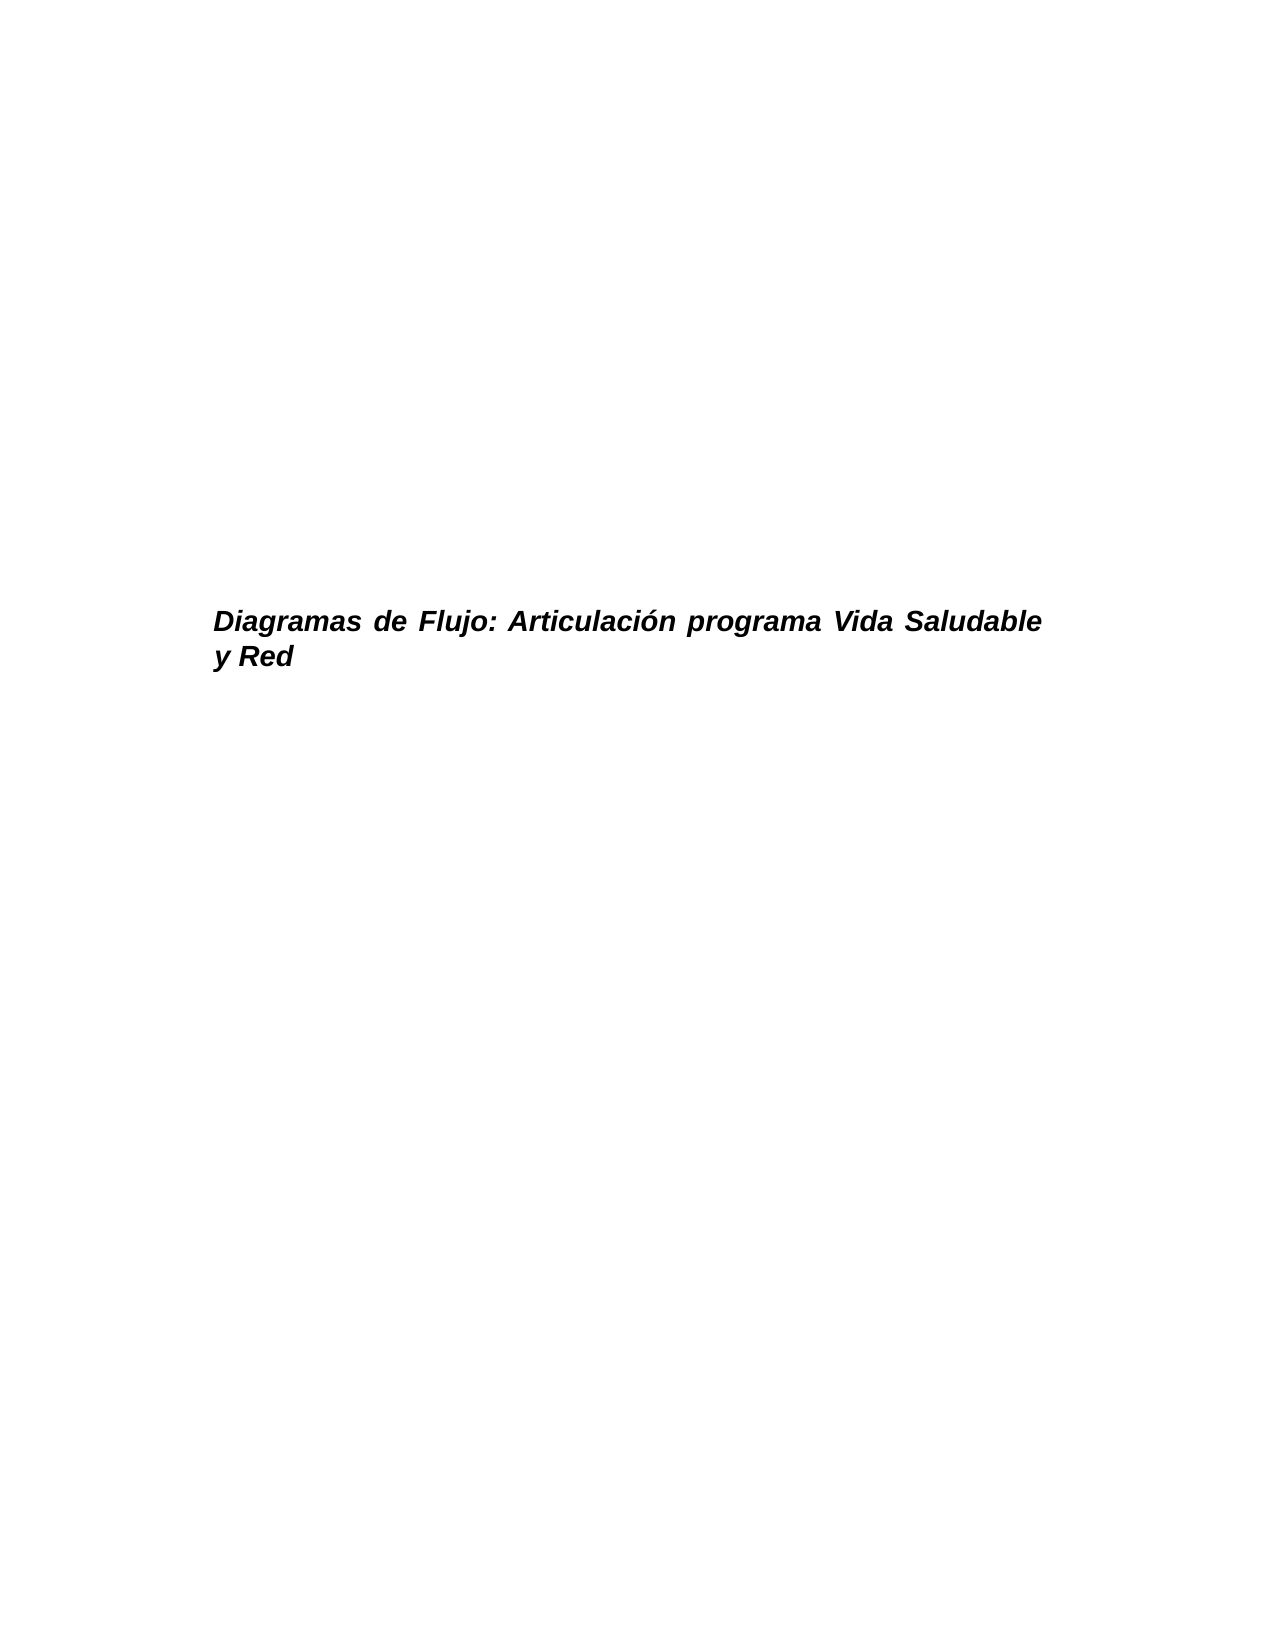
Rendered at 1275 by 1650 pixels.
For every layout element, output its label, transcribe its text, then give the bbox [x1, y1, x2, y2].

subtitle Diagramas de Flujo: Articulación programa Vida Saludable y Red [213, 604, 1046, 672]
